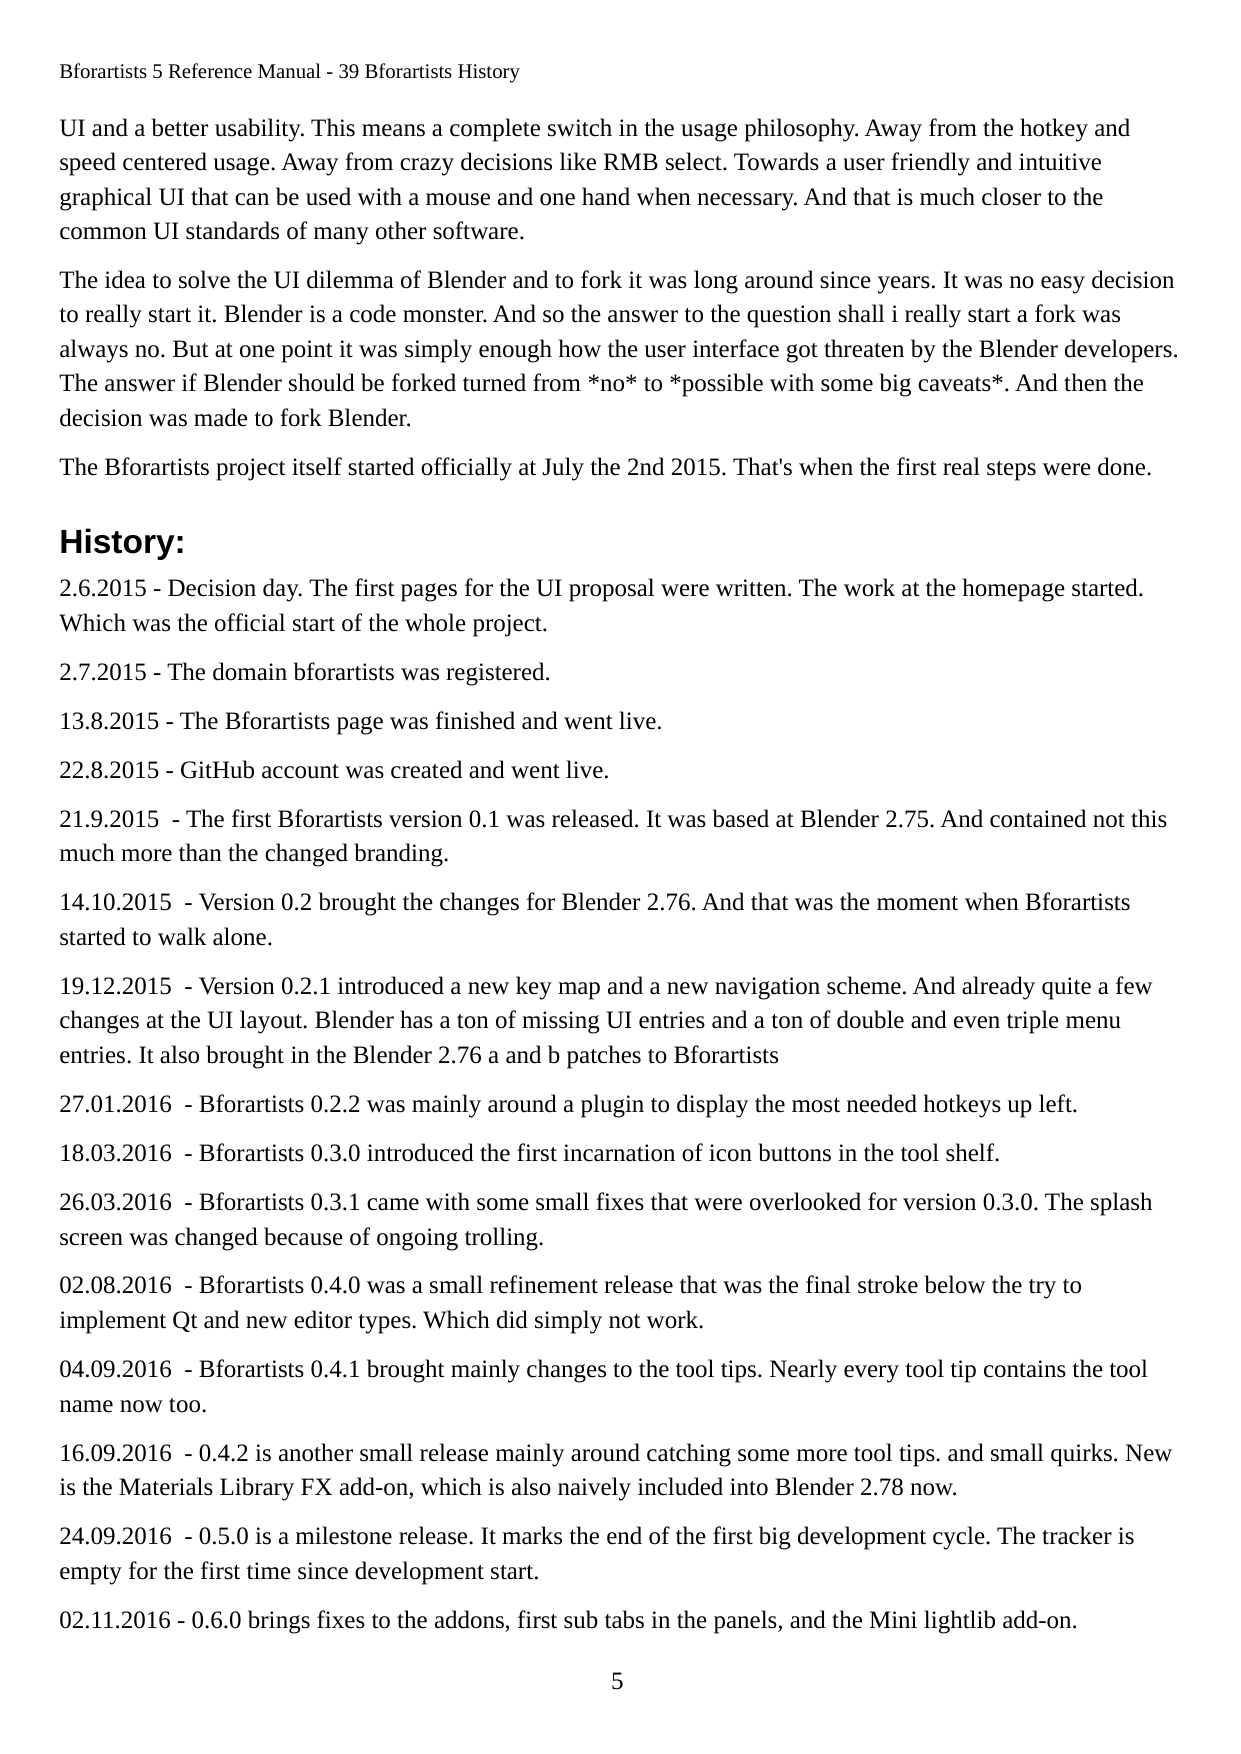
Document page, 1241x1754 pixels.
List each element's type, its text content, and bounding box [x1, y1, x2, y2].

subtitle History: [59, 522, 1181, 561]
text 18.03.2016 - Bforartists 0.3.0 introduced the first incarnation of icon buttons in the tool shelf. [59, 1138, 1181, 1167]
text 24.09.2016 - 0.5.0 is a milestone release. It marks the end of the first big development cycle. The tracker is empty for the first time since development start. [59, 1521, 1181, 1584]
text 21.9.2015 - The first Bforartists version 0.1 was released. It was based at Blender 2.75. And contained not this much more than the changed branding. [59, 804, 1181, 867]
text 22.8.2015 - GitHub account was created and went live. [59, 755, 1181, 783]
text 16.09.2016 - 0.4.2 is another small release mainly around catching some more tool tips. and small quirks. New is the Materials Library FX add-on, which is also naively included into Blender 2.78 now. [59, 1438, 1181, 1501]
text 2.7.2015 - The domain bforartists was registered. [59, 657, 1181, 685]
text 02.08.2016 - Bforartists 0.4.0 was a small refinement release that was the final stroke below the try to implement Qt and new editor types. Which did simply not work. [59, 1271, 1181, 1334]
text The Bforartists project itself started officially at July the 2nd 2015. That's when the first real steps were done. [59, 452, 1181, 481]
text 19.12.2015 - Version 0.2.1 introduced a new key map and a new navigation scheme. And already quite a few changes at the UI layout. Blender has a ton of missing UI entries and a ton of double and even triple menu entries. It also brought in the Blender 2.76 a and b patches to Bforartists [59, 971, 1181, 1069]
text The idea to solve the UI dilemma of Blender and to fork it was long around since years. It was no easy decision to really start it. Blender is a code monster. And so the answer to the question shall i really start a fork was always no. But at one point it was simply enough how the user interface got threaten by the Blender developers. The answer if Blender should be forked turned from *no* to *possible with some big caveats*. And then the decision was made to fork Blender. [59, 265, 1181, 432]
text 27.01.2016 - Bforartists 0.2.2 was mainly around a plugin to display the most needed hotkeys up left. [59, 1089, 1181, 1118]
text 13.8.2015 - The Bforartists page was finished and went live. [59, 706, 1181, 734]
text 14.10.2015 - Version 0.2 brought the changes for Blender 2.76. And that was the moment when Bforartists started to walk alone. [59, 887, 1181, 951]
text 26.03.2016 - Bforartists 0.3.1 came with some small fixes that were overlooked for version 0.3.0. The splash screen was changed because of ongoing trolling. [59, 1187, 1181, 1250]
text 04.09.2016 - Bforartists 0.4.1 brought mainly changes to the tool tips. Nearly every tool tip contains the tool name now too. [59, 1354, 1181, 1417]
text 2.6.2015 - Decision day. The first pages for the UI proposal were written. The work at the homepage started. Which was the official start of the whole project. [59, 573, 1181, 636]
text UI and a better usability. This means a complete switch in the usage philosophy. Away from the hotkey and speed centered usage. Away from crazy decisions like RMB select. Towards a user friendly and intuitive graphical UI that can be used with a mouse and one hand when necessary. And that is much closer to the common UI standards of many other software. [59, 113, 1181, 245]
text 02.11.2016 - 0.6.0 brings fixes to the addons, first sub tabs in the panels, and the Mini lightlib add-on. [59, 1605, 1181, 1633]
